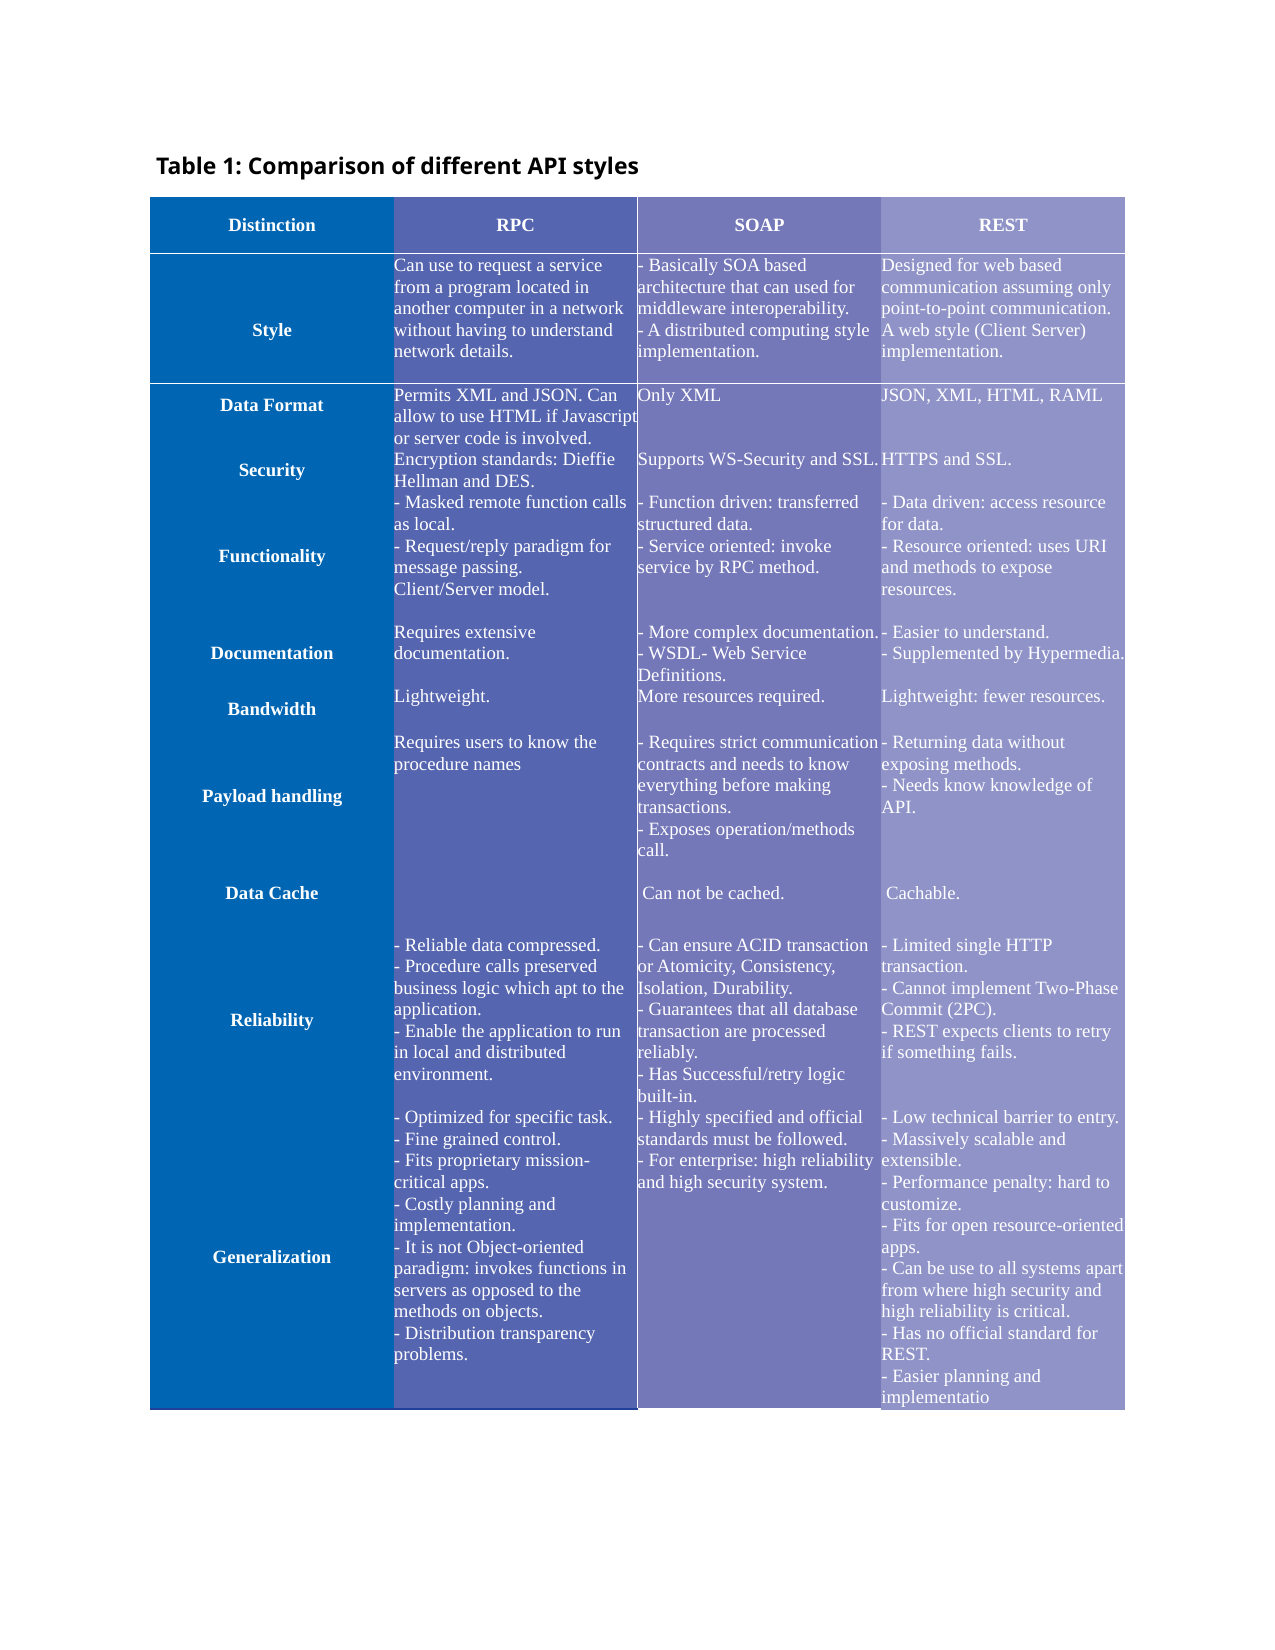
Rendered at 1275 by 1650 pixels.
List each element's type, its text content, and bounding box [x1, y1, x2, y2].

table_cell [394, 861, 637, 934]
table_cell HTTPS and SSL. [881, 448, 1125, 491]
table_cell - Basically SOA based architecture that can used for middleware interoperability. - A distributed computing style implementation. [638, 254, 881, 383]
table_header SOAP [638, 197, 881, 253]
table_cell Payload handling [150, 731, 394, 861]
table_cell Reliability [150, 934, 394, 1106]
table_cell Requires extensive documentation. [394, 621, 637, 685]
table_cell - Masked remote function calls as local. - Request/reply paradigm for message passing. Client/Server model. [394, 491, 637, 621]
table_cell JSON, XML, HTML, RAML [881, 384, 1125, 448]
table_cell Requires users to know the procedure names [394, 731, 637, 861]
table_cell Data Cache [150, 861, 394, 934]
table_cell - Can ensure ACID transaction or Atomicity, Consistency, Isolation, Durability. - Guarantees that all database transaction are processed reliably. - Has Successful/retry logic built-in. [638, 934, 881, 1106]
table_cell - Low technical barrier to entry. - Massively scalable and extensible. - Performance penalty: hard to customize. - Fits for open resource-oriented apps. - Can be use to all systems apart from where high security and high reliability is critical. - Has no official standard for REST. - Easier planning and implementatio [881, 1106, 1125, 1408]
table_cell - Function driven: transferred structured data. - Service oriented: invoke service by RPC method. [638, 491, 881, 621]
table_cell Encryption standards: Dieffie Hellman and DES. [394, 448, 637, 491]
table_cell - Limited single HTTP transaction. - Cannot implement Two-Phase Commit (2PC). - REST expects clients to retry if something fails. [881, 934, 1125, 1106]
table_cell Style [150, 254, 394, 383]
table_cell Lightweight. [394, 685, 637, 731]
table_cell - Easier to understand. - Supplemented by Hypermedia. [881, 621, 1125, 685]
table_cell Bandwidth [150, 685, 394, 731]
table_cell Supports WS-Security and SSL. [638, 448, 881, 491]
table_cell Data Format [150, 384, 394, 448]
table_cell - Optimized for specific task. - Fine grained control. - Fits proprietary mission-critical apps. - Costly planning and implementation. - It is not Object-oriented paradigm: invokes functions in servers as opposed to the methods on objects. - Distribution transparency problems. [394, 1106, 637, 1408]
table_header Distinction [150, 197, 394, 253]
table_cell - More complex documentation. - WSDL- Web Service Definitions. [638, 621, 881, 685]
table_header REST [881, 197, 1125, 253]
table_cell Designed for web based communication assuming only point-to-point communication. A web style (Client Server) implementation. [881, 254, 1125, 383]
table_cell Cachable. [881, 861, 1125, 934]
table_header RPC [394, 197, 637, 253]
table_cell Generalization [150, 1106, 394, 1408]
table_cell Lightweight: fewer resources. [881, 685, 1125, 731]
table_cell Security [150, 448, 394, 491]
table_cell Can not be cached. [638, 861, 881, 934]
table_cell - Returning data without exposing methods. - Needs know knowledge of API. [881, 731, 1125, 861]
table_cell Can use to request a service from a program located in another computer in a network without having to understand network details. [394, 254, 637, 383]
table_cell - Requires strict communication contracts and needs to know everything before making transactions. - Exposes operation/methods call. [638, 731, 881, 861]
table_cell - Highly specified and official standards must be followed. - For enterprise: high reliability and high security system. [638, 1106, 881, 1408]
table_cell - Reliable data compressed. - Procedure calls preserved business logic which apt to the application. - Enable the application to run in local and distributed environment. [394, 934, 637, 1106]
table_cell Functionality [150, 491, 394, 621]
text Table 1: Comparison of different API styles [150, 150, 1125, 181]
table_cell - Data driven: access resource for data. - Resource oriented: uses URI and methods to expose resources. [881, 491, 1125, 621]
table_cell More resources required. [638, 685, 881, 731]
table_cell Documentation [150, 621, 394, 685]
table_cell Only XML [638, 384, 881, 448]
table_cell Permits XML and JSON. Can allow to use HTML if Javascript or server code is involved. [394, 384, 637, 448]
